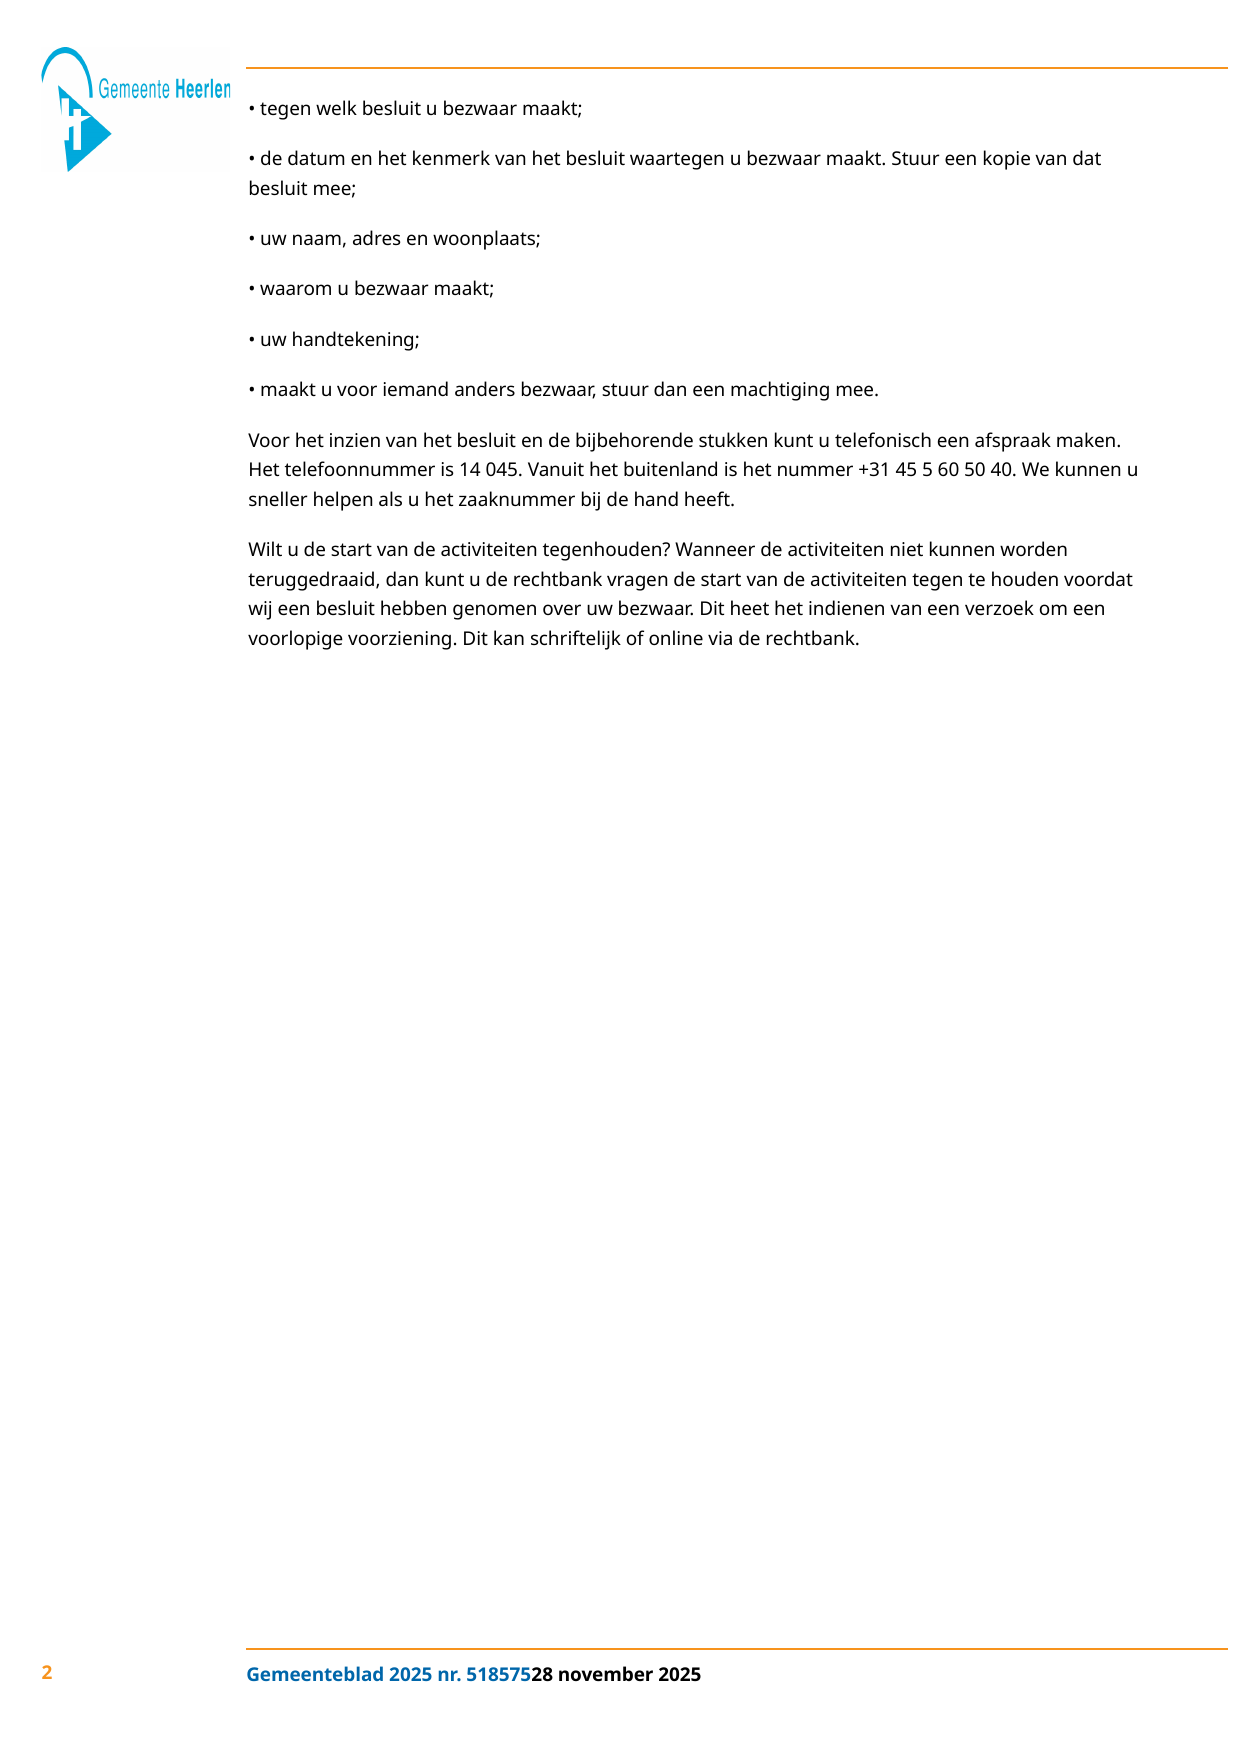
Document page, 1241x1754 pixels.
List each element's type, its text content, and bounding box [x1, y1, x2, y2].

text Voor het inzien van het besluit en de bijbehorende stukken kunt u telefonisch een afspraak maken. Het telefoonnummer is 14 045. Vanuit het buitenland is het nummer +31 45 5 60 50 40. We kunnen u sneller helpen als u het zaaknummer bij de hand heeft. [248, 427, 1152, 512]
text • tegen welk besluit u bezwaar maakt; [248, 95, 1152, 121]
text • de datum en het kenmerk van het besluit waartegen u bezwaar maakt. Stuur een kopie van dat besluit mee; [248, 145, 1152, 201]
text • waarom u bezwaar maakt; [248, 276, 1152, 301]
picture [41, 47, 59, 70]
text • maakt u voor iemand anders bezwaar, stuur dan een machtiging mee. [248, 376, 1152, 402]
picture [41, 47, 231, 172]
text • uw handtekening; [248, 326, 1152, 352]
text Wilt u de start van de activiteiten tegenhouden? Wanneer de activiteiten niet kunnen worden teruggedraaid, dan kunt u de rechtbank vragen de start van de activiteiten tegen te houden voordat wij een besluit hebben genomen over uw bezwaar. Dit heet het indienen van een verzoek om een voorlopige voorziening. Dit kan schriftelijk of online via de rechtbank. [248, 536, 1152, 651]
text • uw naam, adres en woonplaats; [248, 225, 1152, 251]
